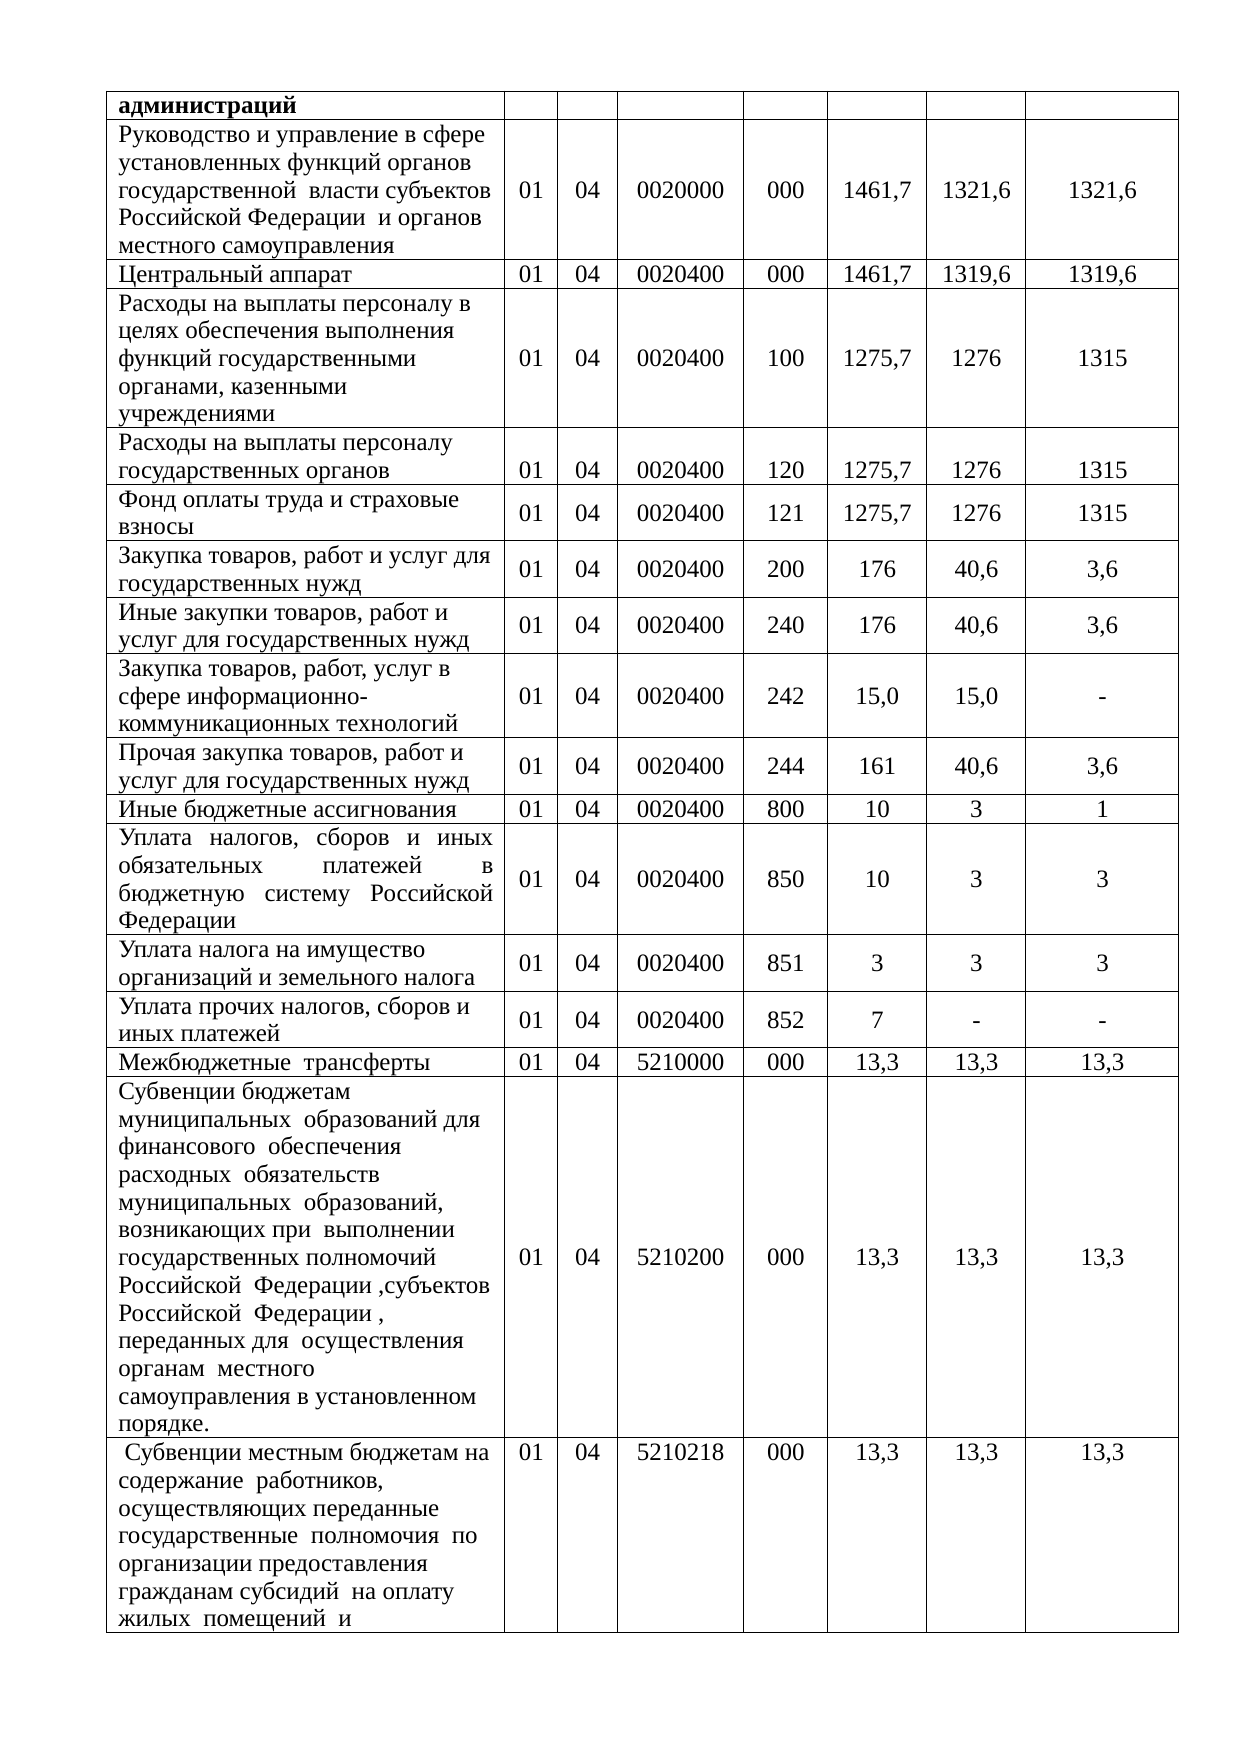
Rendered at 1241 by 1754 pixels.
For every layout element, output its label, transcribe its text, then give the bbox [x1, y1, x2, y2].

table_cell 40,6 [927, 598, 1025, 653]
table_cell 0020400 [618, 738, 743, 794]
table_cell 3,6 [1026, 738, 1178, 794]
table_cell 3,6 [1026, 598, 1178, 653]
table_cell 176 [828, 541, 926, 597]
table_cell 1315 [1026, 485, 1178, 540]
table_cell 04 [558, 795, 617, 822]
table_cell 15,0 [927, 654, 1025, 737]
table_cell Расходы на выплаты персоналу в целях обеспечения выполнения функций государственными органами, казенными учреждениями [107, 289, 504, 427]
table_cell 1275,7 [828, 289, 926, 427]
table_cell 13,3 [1026, 1438, 1178, 1632]
table_cell - [1026, 992, 1178, 1047]
table_cell 3,6 [1026, 541, 1178, 597]
table_cell администраций [107, 92, 504, 119]
table_cell [505, 92, 557, 119]
table_cell 13,3 [927, 1438, 1025, 1632]
table_cell 1321,6 [1026, 120, 1178, 259]
table_cell 01 [505, 824, 557, 934]
table_cell 01 [505, 428, 557, 484]
table_cell 0020400 [618, 260, 743, 288]
table_cell 000 [744, 1048, 827, 1076]
table_cell - [927, 992, 1025, 1047]
table_cell Межбюджетные трансферты [107, 1048, 504, 1076]
table_cell 01 [505, 935, 557, 991]
table_cell 121 [744, 485, 827, 540]
table_cell 13,3 [1026, 1048, 1178, 1076]
table_cell 04 [558, 260, 617, 288]
table_cell 13,3 [927, 1077, 1025, 1437]
table_cell 1461,7 [828, 120, 926, 259]
table_cell 01 [505, 654, 557, 737]
table_cell Иные закупки товаров, работ и услуг для государственных нужд [107, 598, 504, 653]
table_cell 1461,7 [828, 260, 926, 288]
table_cell 40,6 [927, 541, 1025, 597]
table_cell 01 [505, 541, 557, 597]
table_cell 851 [744, 935, 827, 991]
table_cell 01 [505, 485, 557, 540]
table_cell 000 [744, 260, 827, 288]
table_cell 000 [744, 120, 827, 259]
table_cell Руководство и управление в сфере установленных функций органов государственной власти субъектов Российской Федерации и органов местного самоуправления [107, 120, 504, 259]
table_cell 0020400 [618, 485, 743, 540]
table_cell 3 [1026, 935, 1178, 991]
table_cell 04 [558, 992, 617, 1047]
table_cell 13,3 [828, 1438, 926, 1632]
table_cell 04 [558, 935, 617, 991]
table_cell 13,3 [927, 1048, 1025, 1076]
table_cell 1321,6 [927, 120, 1025, 259]
table_cell 0020400 [618, 541, 743, 597]
table_cell 3 [828, 935, 926, 991]
table_cell 04 [558, 654, 617, 737]
table_cell 3 [1026, 824, 1178, 934]
table_cell Закупка товаров, работ и услуг для государственных нужд [107, 541, 504, 597]
table_cell 04 [558, 738, 617, 794]
table_cell 5210200 [618, 1077, 743, 1437]
table_cell 0020400 [618, 289, 743, 427]
table_cell 0020400 [618, 598, 743, 653]
table_cell 0020000 [618, 120, 743, 259]
table_cell Центральный аппарат [107, 260, 504, 288]
table_cell 15,0 [828, 654, 926, 737]
table_cell 0020400 [618, 935, 743, 991]
table_cell 04 [558, 1077, 617, 1437]
table_cell 100 [744, 289, 827, 427]
table_cell 242 [744, 654, 827, 737]
table_cell 3 [927, 824, 1025, 934]
table_cell 5210000 [618, 1048, 743, 1076]
table_cell 13,3 [1026, 1077, 1178, 1437]
table_cell 1315 [1026, 428, 1178, 484]
table_cell 01 [505, 598, 557, 653]
table_cell 13,3 [828, 1048, 926, 1076]
table_cell Фонд оплаты труда и страховые взносы [107, 485, 504, 540]
table_cell 04 [558, 541, 617, 597]
table_cell 240 [744, 598, 827, 653]
table_cell 10 [828, 824, 926, 934]
table_cell Расходы на выплаты персоналу государственных органов [107, 428, 504, 484]
table_cell 1319,6 [927, 260, 1025, 288]
table_cell 176 [828, 598, 926, 653]
table_cell Закупка товаров, работ, услуг в сфере информационно-коммуникационных технологий [107, 654, 504, 737]
table_cell 3 [927, 795, 1025, 822]
table_cell 04 [558, 428, 617, 484]
table_cell 13,3 [828, 1077, 926, 1437]
table_cell 120 [744, 428, 827, 484]
table_cell 1315 [1026, 289, 1178, 427]
table_cell 0020400 [618, 428, 743, 484]
table_cell 01 [505, 992, 557, 1047]
table_cell 5210218 [618, 1438, 743, 1632]
table_cell 0020400 [618, 654, 743, 737]
table_cell [927, 92, 1025, 119]
table_cell 04 [558, 598, 617, 653]
table_cell 01 [505, 260, 557, 288]
table_cell Уплата прочих налогов, сборов и иных платежей [107, 992, 504, 1047]
table_cell 04 [558, 485, 617, 540]
table_cell [744, 92, 827, 119]
table_cell 1 [1026, 795, 1178, 822]
table_cell 1276 [927, 289, 1025, 427]
table_cell [558, 92, 617, 119]
table_cell 1276 [927, 428, 1025, 484]
table_cell Уплата налога на имущество организаций и земельного налога [107, 935, 504, 991]
table_cell 01 [505, 289, 557, 427]
table_cell 244 [744, 738, 827, 794]
table_cell Прочая закупка товаров, работ и услуг для государственных нужд [107, 738, 504, 794]
table_cell 04 [558, 1048, 617, 1076]
table_cell Субвенции бюджетам муниципальных образований для финансового обеспечения расходных обязательств муниципальных образований, возникающих при выполнении государственных полномочий Российской Федерации ,субъектов Российской Федерации , переданных для осуществления органам местного самоуправления в установленном порядке. [107, 1077, 504, 1437]
table_cell 1275,7 [828, 485, 926, 540]
table_cell Иные бюджетные ассигнования [107, 795, 504, 822]
table_cell 0020400 [618, 992, 743, 1047]
table_cell Субвенции местным бюджетам на содержание работников, осуществляющих переданные государственные полномочия по организации предоставления гражданам субсидий на оплату жилых помещений и [107, 1438, 504, 1632]
table_cell - [1026, 654, 1178, 737]
table_cell Уплата налогов, сборов и иных обязательных платежей в бюджетную систему Российской Федерации [107, 824, 504, 934]
table_cell 1276 [927, 485, 1025, 540]
table_cell [618, 92, 743, 119]
table_cell 01 [505, 1048, 557, 1076]
table_cell 10 [828, 795, 926, 822]
table_cell 3 [927, 935, 1025, 991]
table_cell 40,6 [927, 738, 1025, 794]
table_cell 7 [828, 992, 926, 1047]
table_cell 01 [505, 1077, 557, 1437]
table_cell 800 [744, 795, 827, 822]
table_cell 1275,7 [828, 428, 926, 484]
table_cell 01 [505, 1438, 557, 1632]
table_cell 000 [744, 1438, 827, 1632]
table_cell 850 [744, 824, 827, 934]
table_cell 04 [558, 120, 617, 259]
table_cell 161 [828, 738, 926, 794]
table_cell 1319,6 [1026, 260, 1178, 288]
table_cell [1026, 92, 1178, 119]
table_cell 852 [744, 992, 827, 1047]
table_cell 04 [558, 824, 617, 934]
table_cell 0020400 [618, 795, 743, 822]
table_cell 04 [558, 1438, 617, 1632]
table_cell 04 [558, 289, 617, 427]
table_cell 000 [744, 1077, 827, 1437]
table_cell 01 [505, 795, 557, 822]
table_cell [828, 92, 926, 119]
table_cell 01 [505, 120, 557, 259]
table_cell 0020400 [618, 824, 743, 934]
table_cell 01 [505, 738, 557, 794]
table_cell 200 [744, 541, 827, 597]
